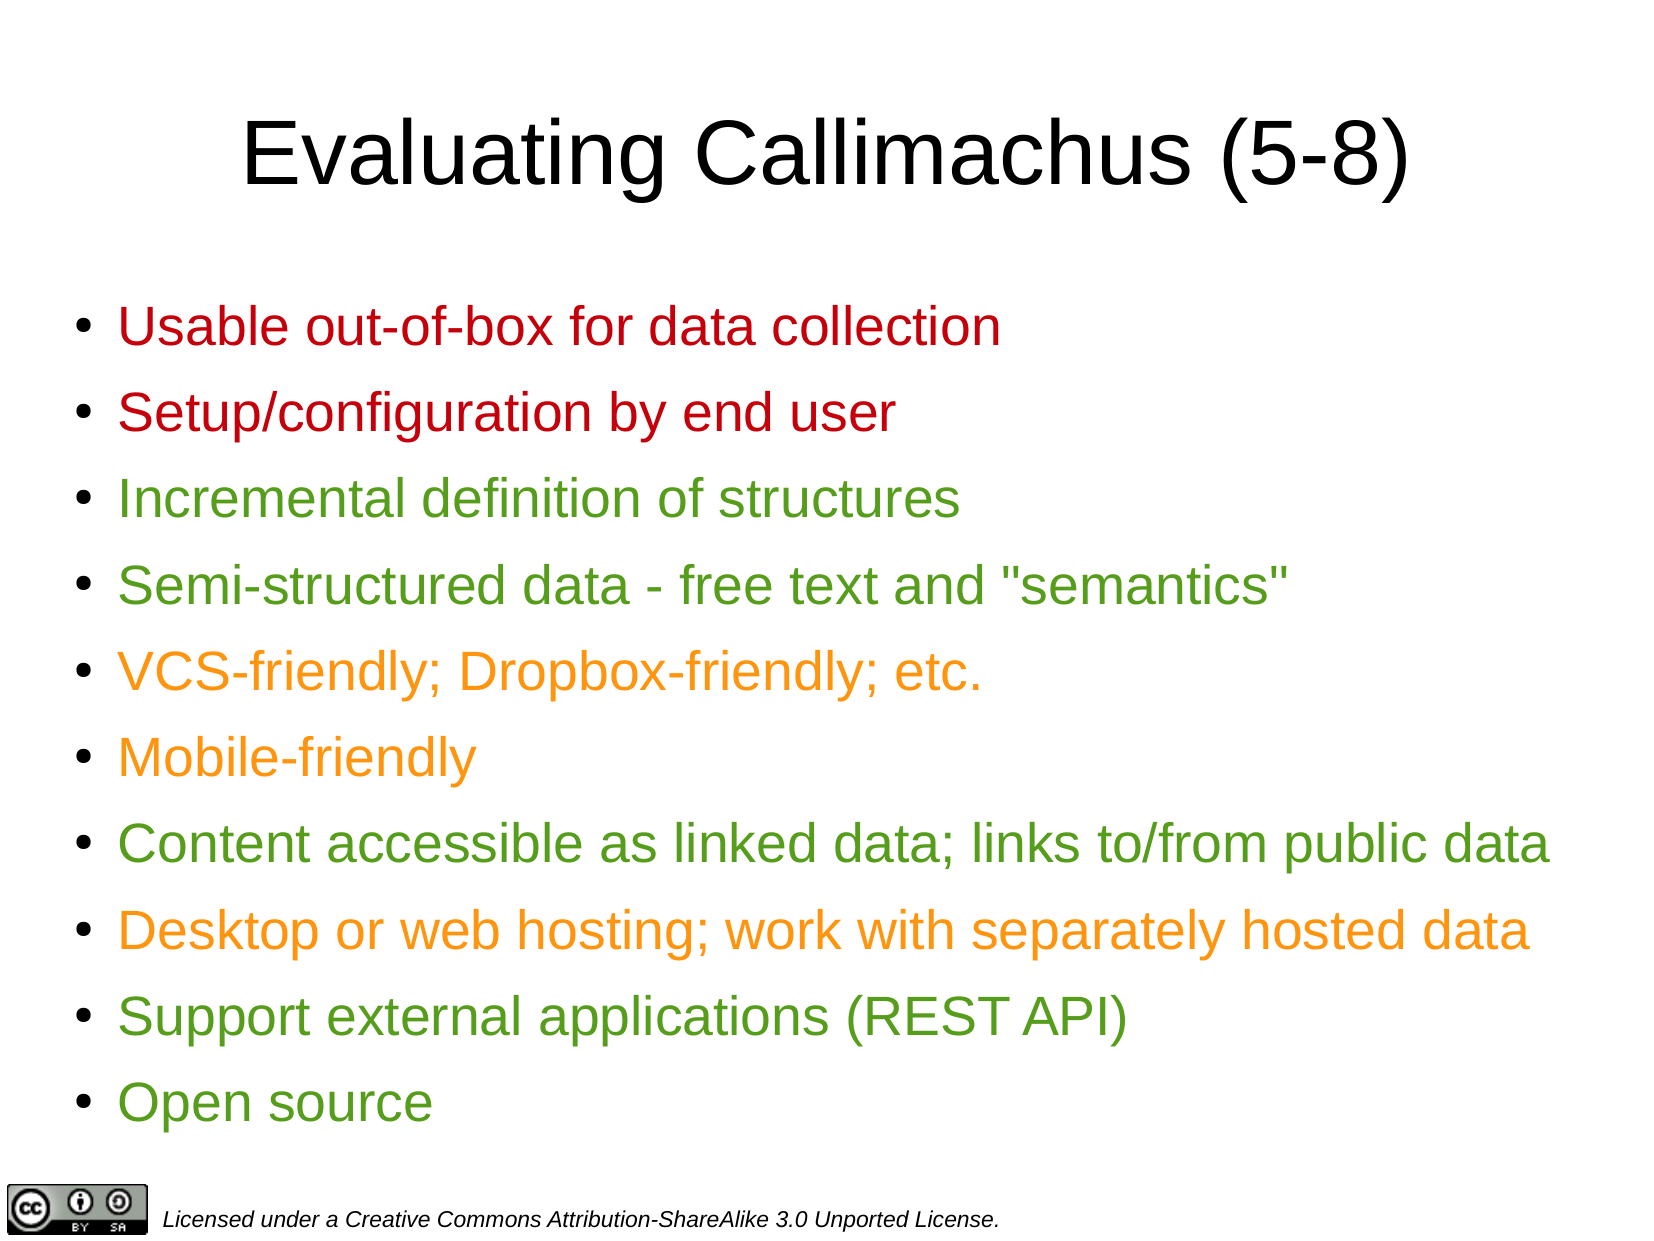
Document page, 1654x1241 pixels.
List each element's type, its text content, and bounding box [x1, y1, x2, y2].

title Evaluating Callimachus (5-8) [82, 49, 1571, 257]
picture [7, 1184, 148, 1235]
list Usable out-of-box for data collection Setup/configuration by end user Incremental definition of structures Semi-structured data - free text and "semantics" VCS-friendly; Dropbox-friendly; etc. Mobile-friendly Content accessible as linked data; links to/from public data Desktop or web hosting; work with separately hosted data Support external applications (REST API) Open source [59, 295, 1595, 1140]
